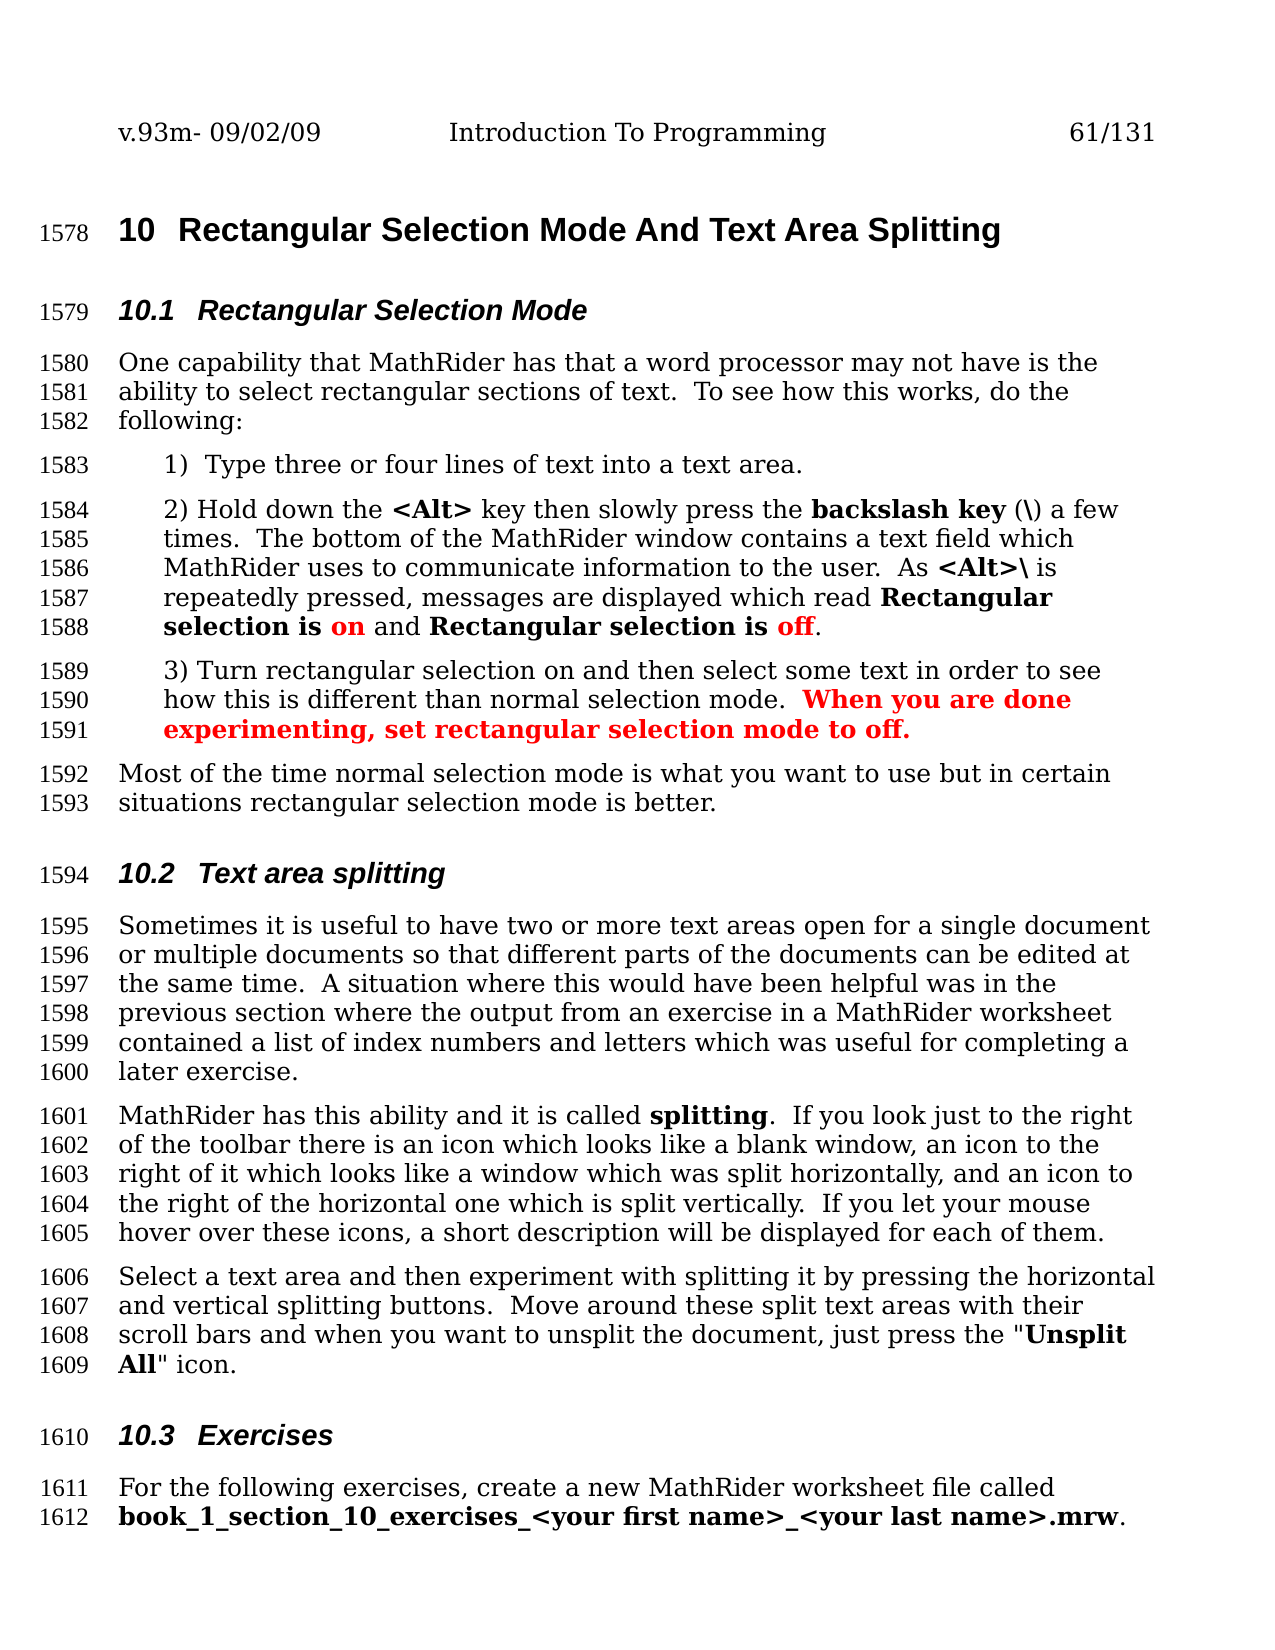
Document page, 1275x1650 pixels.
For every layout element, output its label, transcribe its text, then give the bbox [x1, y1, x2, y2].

text 1) Type three or four lines of text into a text area. [163, 450, 1157, 479]
text Sometimes it is useful to have two or more text areas open for a single document or multiple documents so that different parts of the documents can be edited at the same time. A situation where this would have been helpful was in the previous section where the output from an exercise in a MathRider worksheet contained a list of index numbers and letters which was useful for completing a later exercise. [118, 911, 1157, 1086]
subtitle Exercises [118, 1418, 1157, 1452]
text MathRider has this ability and it is called splitting. If you look just to the right of the toolbar there is an icon which looks like a blank window, an icon to the right of it which looks like a window which was split horizontally, and an icon to the right of the horizontal one which is split vertically. If you let your mouse hover over these icons, a short description will be displayed for each of them. [118, 1101, 1157, 1247]
text 3) Turn rectangular selection on and then select some text in order to see how this is different than normal selection mode. When you are done experimenting, set rectangular selection mode to off. [163, 656, 1157, 744]
text 2) Hold down the <Alt> key then slowly press the backslash key (\) a few times. The bottom of the MathRider window contains a text field which MathRider uses to communicate information to the user. As <Alt>\ is repeatedly pressed, messages are displayed which read Rectangular selection is on and Rectangular selection is off. [163, 494, 1157, 641]
text One capability that MathRider has that a word processor may not have is the ability to select rectangular sections of text. To see how this works, do the following: [118, 348, 1157, 435]
text For the following exercises, create a new MathRider worksheet file called book_1_section_10_exercises_<your first name>_<your last name>.mrw. [118, 1473, 1157, 1531]
text Most of the time normal selection mode is what you want to use but in certain situations rectangular selection mode is better. [118, 759, 1157, 817]
subtitle Text area splitting [118, 857, 1157, 890]
subtitle Rectangular Selection Mode [118, 293, 1157, 327]
text Select a text area and then experiment with splitting it by pressing the horizontal and vertical splitting buttons. Move around these split text areas with their scroll bars and when you want to unsplit the document, just press the "Unsplit All" icon. [118, 1262, 1157, 1379]
subtitle Rectangular Selection Mode And Text Area Splitting [118, 210, 1157, 248]
